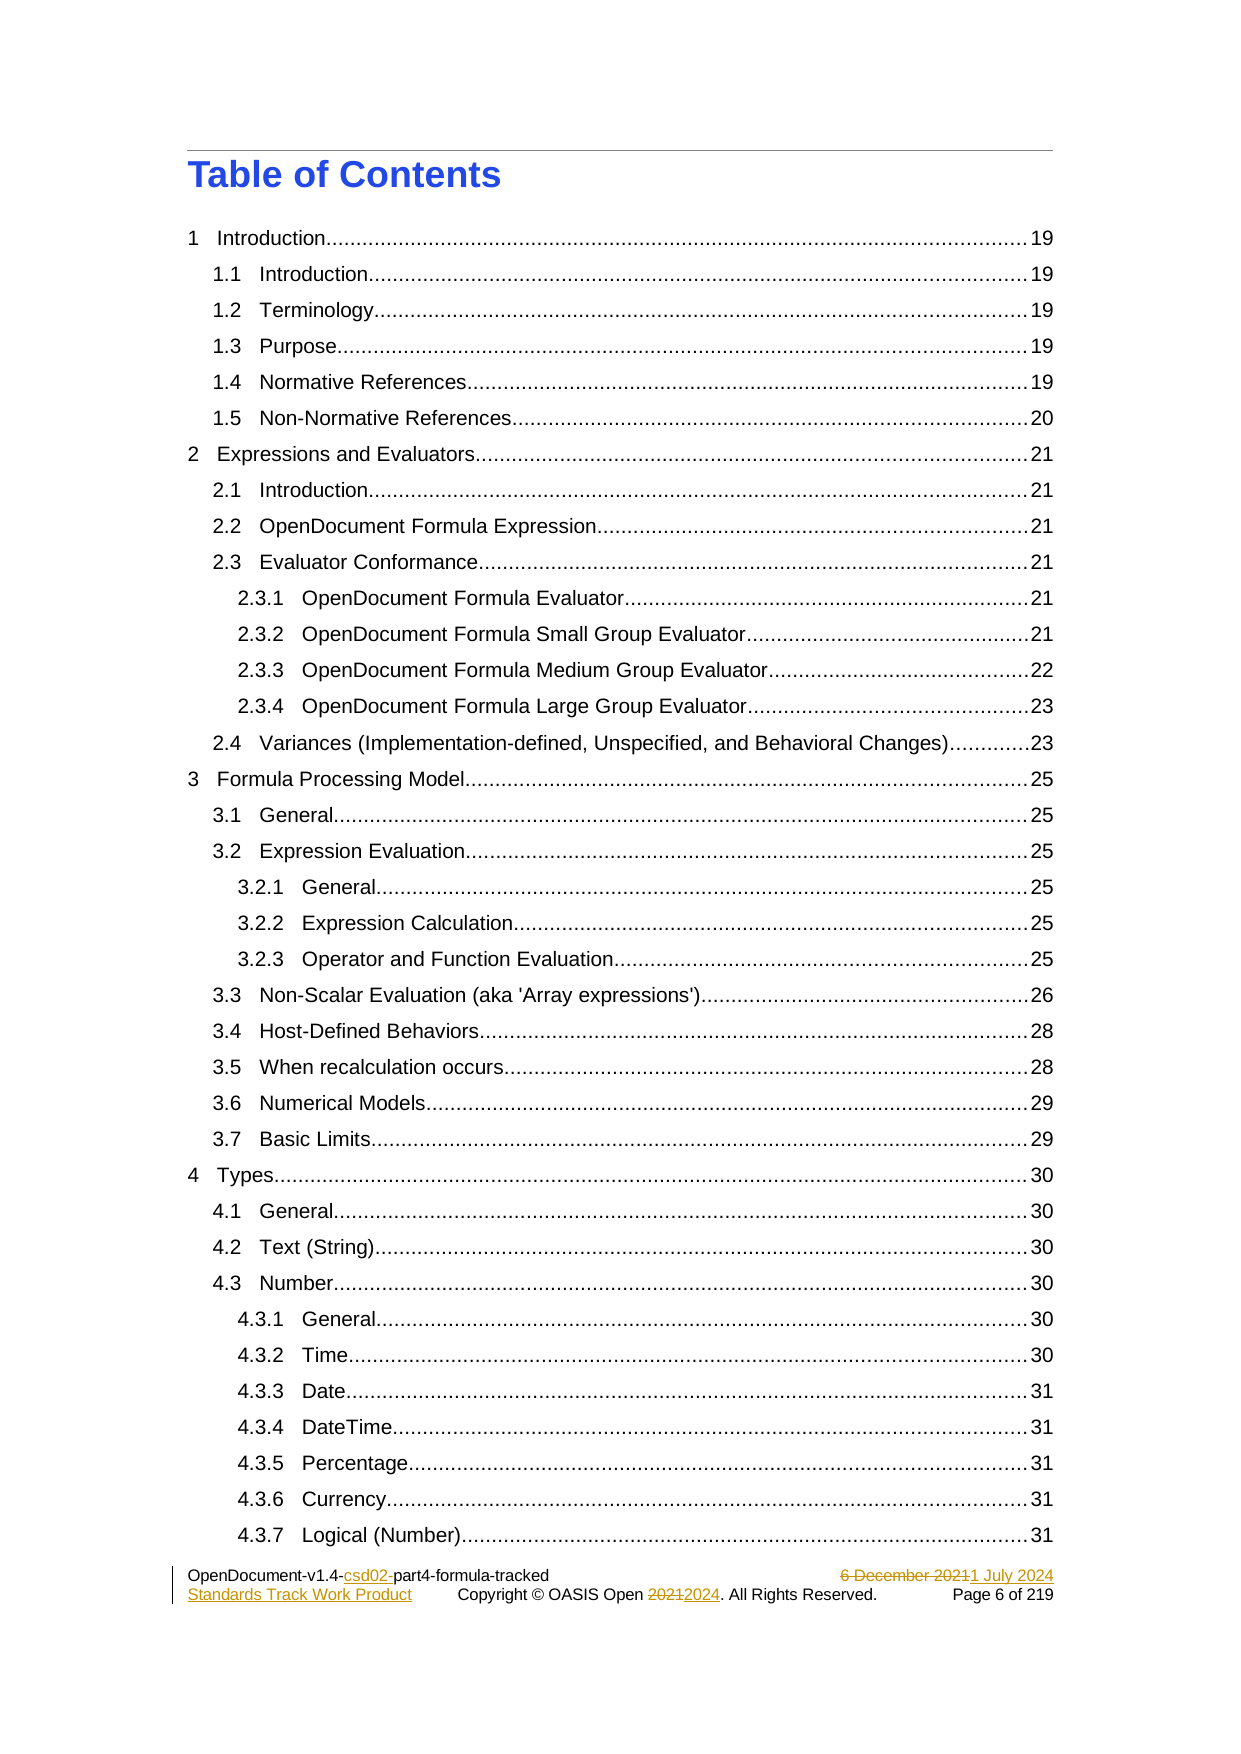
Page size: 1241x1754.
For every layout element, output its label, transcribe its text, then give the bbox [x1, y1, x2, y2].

text 1 Introduction 19 [187, 226, 1053, 250]
text 3.6 Numerical Models 29 [212, 1091, 1053, 1115]
text 4.1 General 30 [212, 1199, 1053, 1223]
text 1.4 Normative References 19 [212, 371, 1053, 394]
text 4.3.3 Date 31 [237, 1380, 1053, 1403]
text 2 Expressions and Evaluators 21 [187, 443, 1053, 466]
text 1.1 Introduction 19 [212, 262, 1053, 286]
text 1.5 Non-Normative References 20 [212, 407, 1053, 430]
text 3 Formula Processing Model 25 [187, 767, 1053, 791]
text 2.1 Introduction 21 [212, 479, 1053, 502]
text 4.3 Number 30 [212, 1272, 1053, 1295]
text 3.2.1 General 25 [237, 875, 1053, 899]
text 2.3.4 OpenDocument Formula Large Group Evaluator 23 [237, 695, 1053, 718]
text 3.7 Basic Limits 29 [212, 1127, 1053, 1151]
text 3.2 Expression Evaluation 25 [212, 839, 1053, 863]
text 4.3.7 Logical (Number) 31 [237, 1524, 1053, 1547]
text 3.1 General 25 [212, 803, 1053, 827]
text 4.3.6 Currency 31 [237, 1488, 1053, 1511]
text 4.3.2 Time 30 [237, 1344, 1053, 1367]
text 4 Types 30 [187, 1163, 1053, 1187]
text 2.4 Variances (Implementation-defined, Unspecified, and Behavioral Changes) 23 [212, 731, 1053, 754]
text 3.2.2 Expression Calculation 25 [237, 911, 1053, 935]
text 3.5 When recalculation occurs 28 [212, 1055, 1053, 1079]
text 3.2.3 Operator and Function Evaluation 25 [237, 947, 1053, 971]
text 4.3.4 DateTime 31 [237, 1416, 1053, 1439]
text 3.4 Host-Defined Behaviors 28 [212, 1019, 1053, 1043]
text 2.3.2 OpenDocument Formula Small Group Evaluator 21 [237, 623, 1053, 646]
text 2.2 OpenDocument Formula Expression 21 [212, 515, 1053, 538]
text 2.3 Evaluator Conformance 21 [212, 551, 1053, 574]
text 2.3.3 OpenDocument Formula Medium Group Evaluator 22 [237, 659, 1053, 682]
text 4.3.5 Percentage 31 [237, 1452, 1053, 1475]
text 3.3 Non-Scalar Evaluation (aka 'Array expressions') 26 [212, 983, 1053, 1007]
text 1.3 Purpose 19 [212, 334, 1053, 358]
text 1.2 Terminology 19 [212, 298, 1053, 322]
text 2.3.1 OpenDocument Formula Evaluator 21 [237, 587, 1053, 610]
text 4.2 Text (String) 30 [212, 1236, 1053, 1259]
text 4.3.1 General 30 [237, 1308, 1053, 1331]
subtitle Table of Contents [187, 151, 1053, 195]
